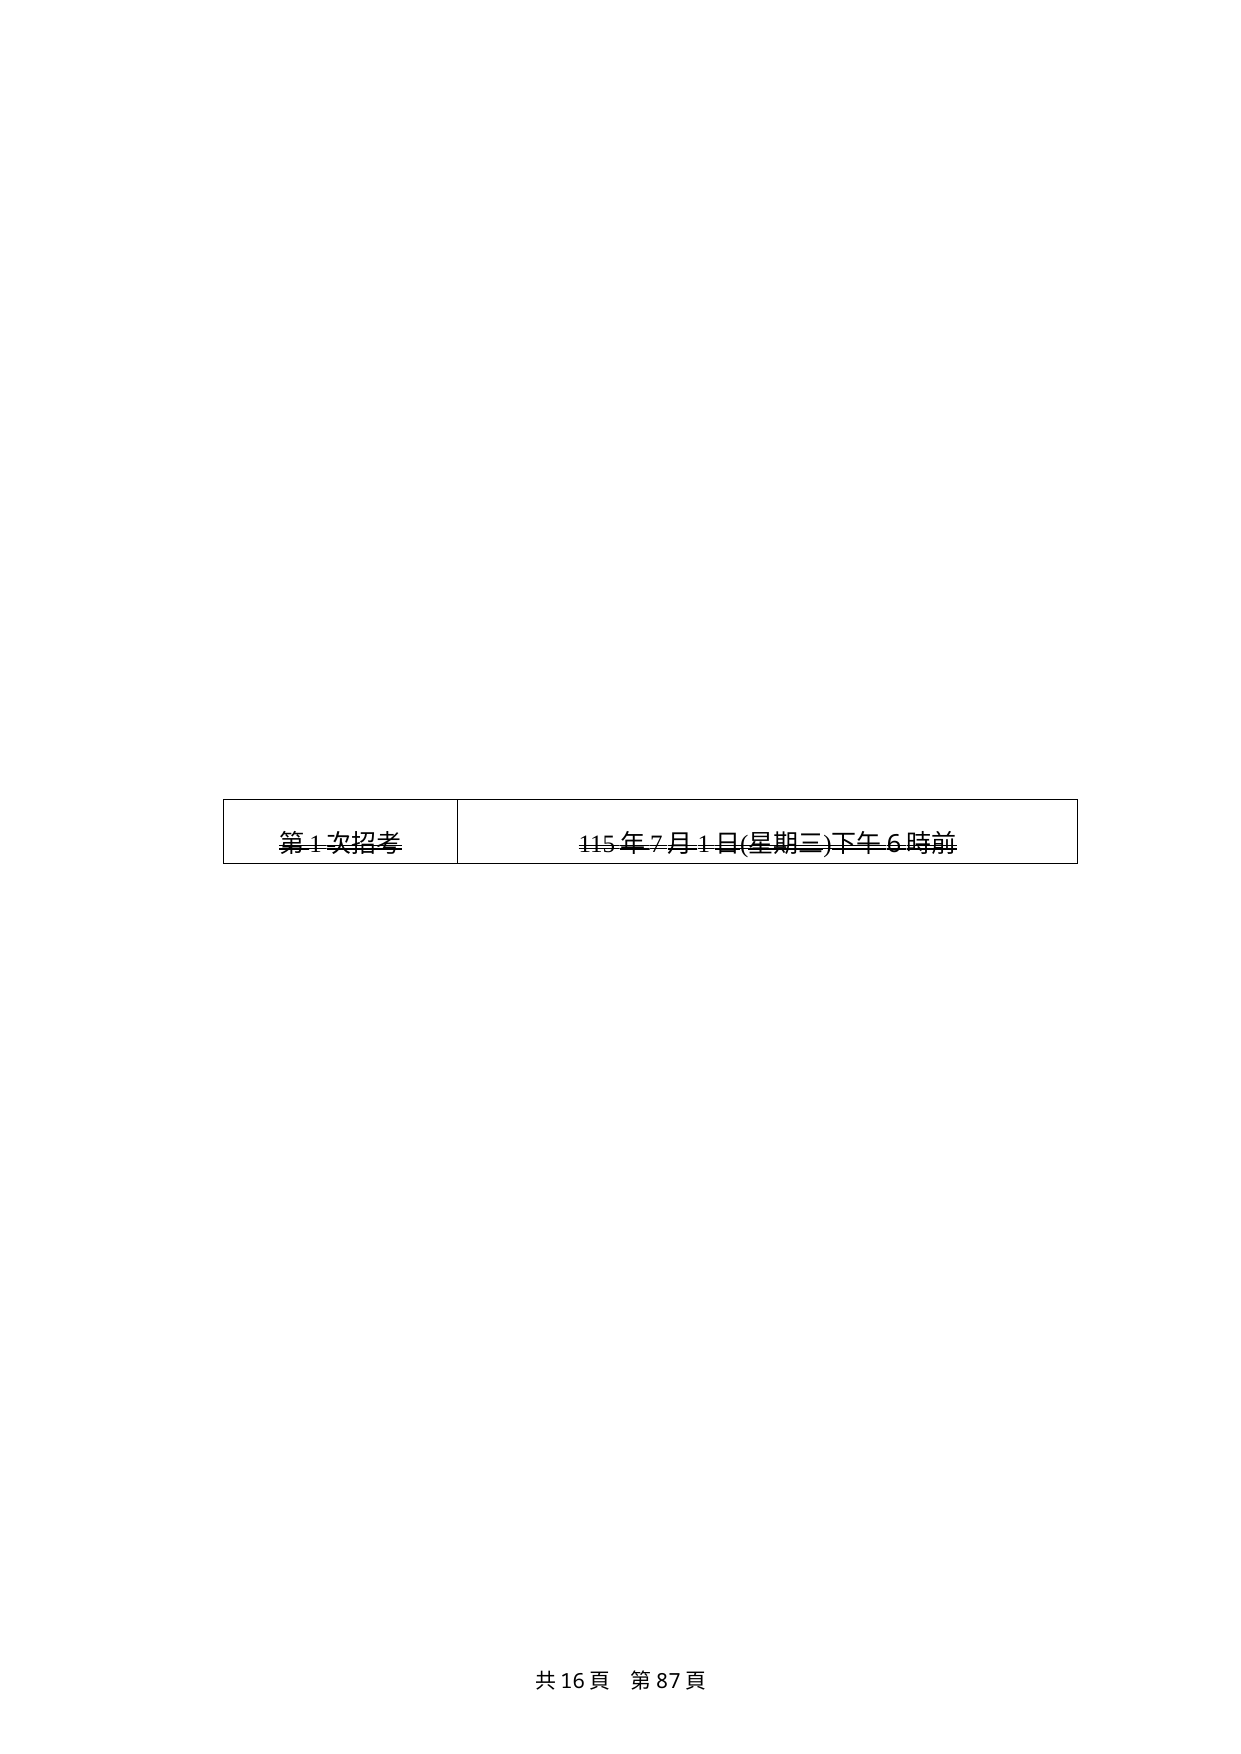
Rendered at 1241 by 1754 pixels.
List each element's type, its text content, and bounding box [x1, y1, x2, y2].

table_cell 115年7月1日(星期三)下午6時前 [458, 800, 1077, 863]
table_cell 第1次招考 [224, 800, 457, 863]
